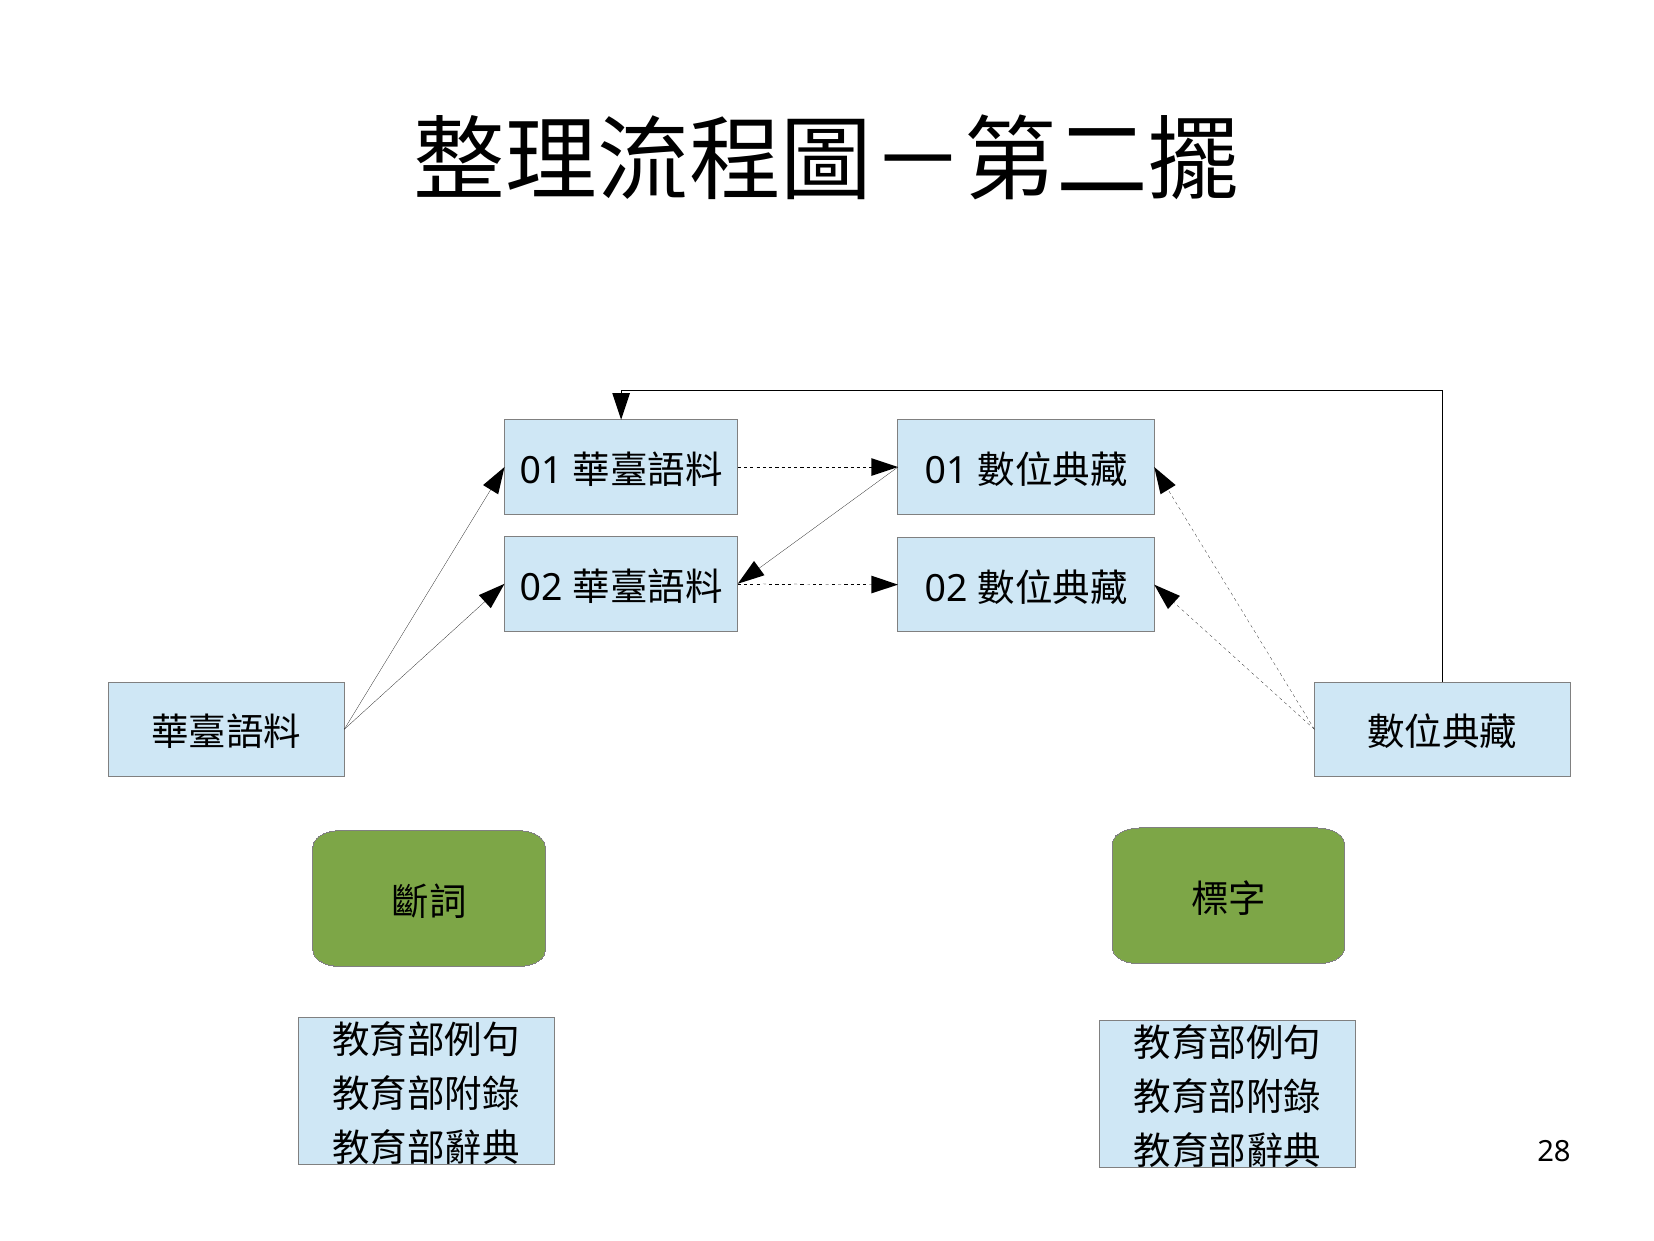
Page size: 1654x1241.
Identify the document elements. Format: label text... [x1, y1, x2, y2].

text_box 華臺語料 [108, 682, 345, 777]
text_box 教育部例句 教育部附錄 教育部辭典 [298, 1017, 555, 1165]
text_box 02數位典藏 [897, 537, 1155, 632]
text_box 教育部例句 教育部附錄 教育部辭典 [1099, 1020, 1356, 1168]
text_box 標字 [1112, 827, 1345, 964]
text_box 01數位典藏 [897, 419, 1155, 515]
text_box 數位典藏 [1314, 682, 1571, 777]
text_box 02華臺語料 [504, 536, 738, 632]
text_box 斷詞 [312, 830, 546, 967]
text_box 01華臺語料 [504, 419, 738, 515]
title 整理流程圖－第二擺 [82, 49, 1571, 257]
